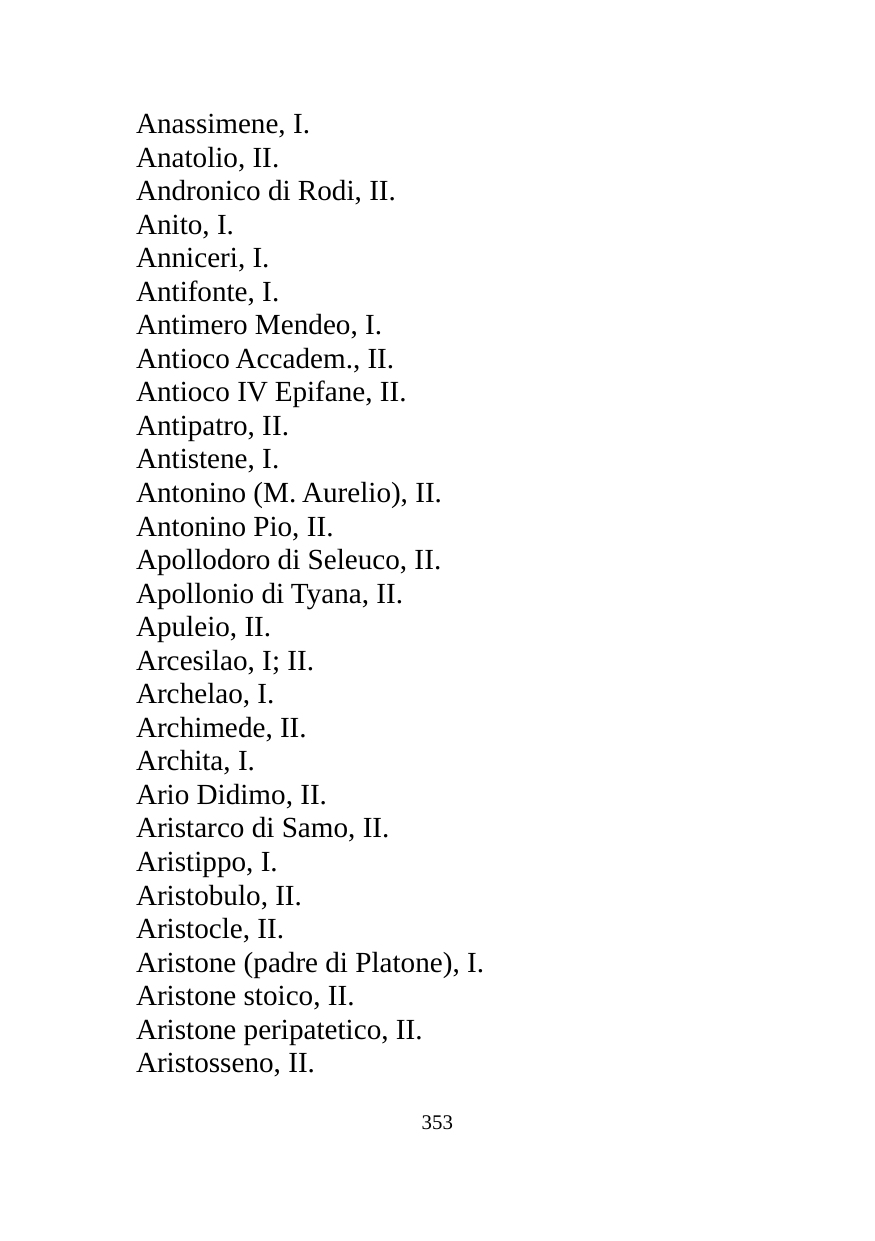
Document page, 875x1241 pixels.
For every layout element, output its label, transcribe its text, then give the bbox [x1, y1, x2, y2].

text Anatolio, II. [106, 140, 768, 173]
text Antonino (M. Aurelio), II. [106, 475, 768, 509]
text Antioco Accadem., II. [106, 341, 768, 374]
text Anito, I. [106, 207, 768, 240]
text Aristobulo, II. [106, 878, 768, 911]
text Aristone (padre di Platone), I. [106, 945, 768, 978]
text Antistene, I. [106, 442, 768, 475]
text Archimede, II. [106, 710, 768, 743]
text Archelao, I. [106, 676, 768, 710]
text Anniceri, I. [106, 240, 768, 274]
text Apollonio di Tyana, II. [106, 576, 768, 609]
text Antifonte, I. [106, 274, 768, 307]
text Arcesilao, I; II. [106, 643, 768, 676]
text Antioco IV Epifane, II. [106, 374, 768, 408]
text Aristone peripatetico, II. [106, 1012, 768, 1045]
text Antimero Mendeo, I. [106, 307, 768, 341]
text Apollodoro di Seleuco, II. [106, 542, 768, 576]
text Antonino Pio, II. [106, 509, 768, 542]
text Aristocle, II. [106, 911, 768, 945]
text Antipatro, II. [106, 408, 768, 442]
text Andronico di Rodi, II. [106, 173, 768, 207]
text Archita, I. [106, 743, 768, 777]
text Ario Didimo, II. [106, 777, 768, 811]
text Apuleio, II. [106, 609, 768, 643]
text Anassimene, I. [106, 106, 768, 140]
text Aristippo, I. [106, 844, 768, 878]
text Aristosseno, II. [106, 1045, 768, 1079]
text Aristarco di Samo, II. [106, 811, 768, 844]
text Aristone stoico, II. [106, 978, 768, 1012]
